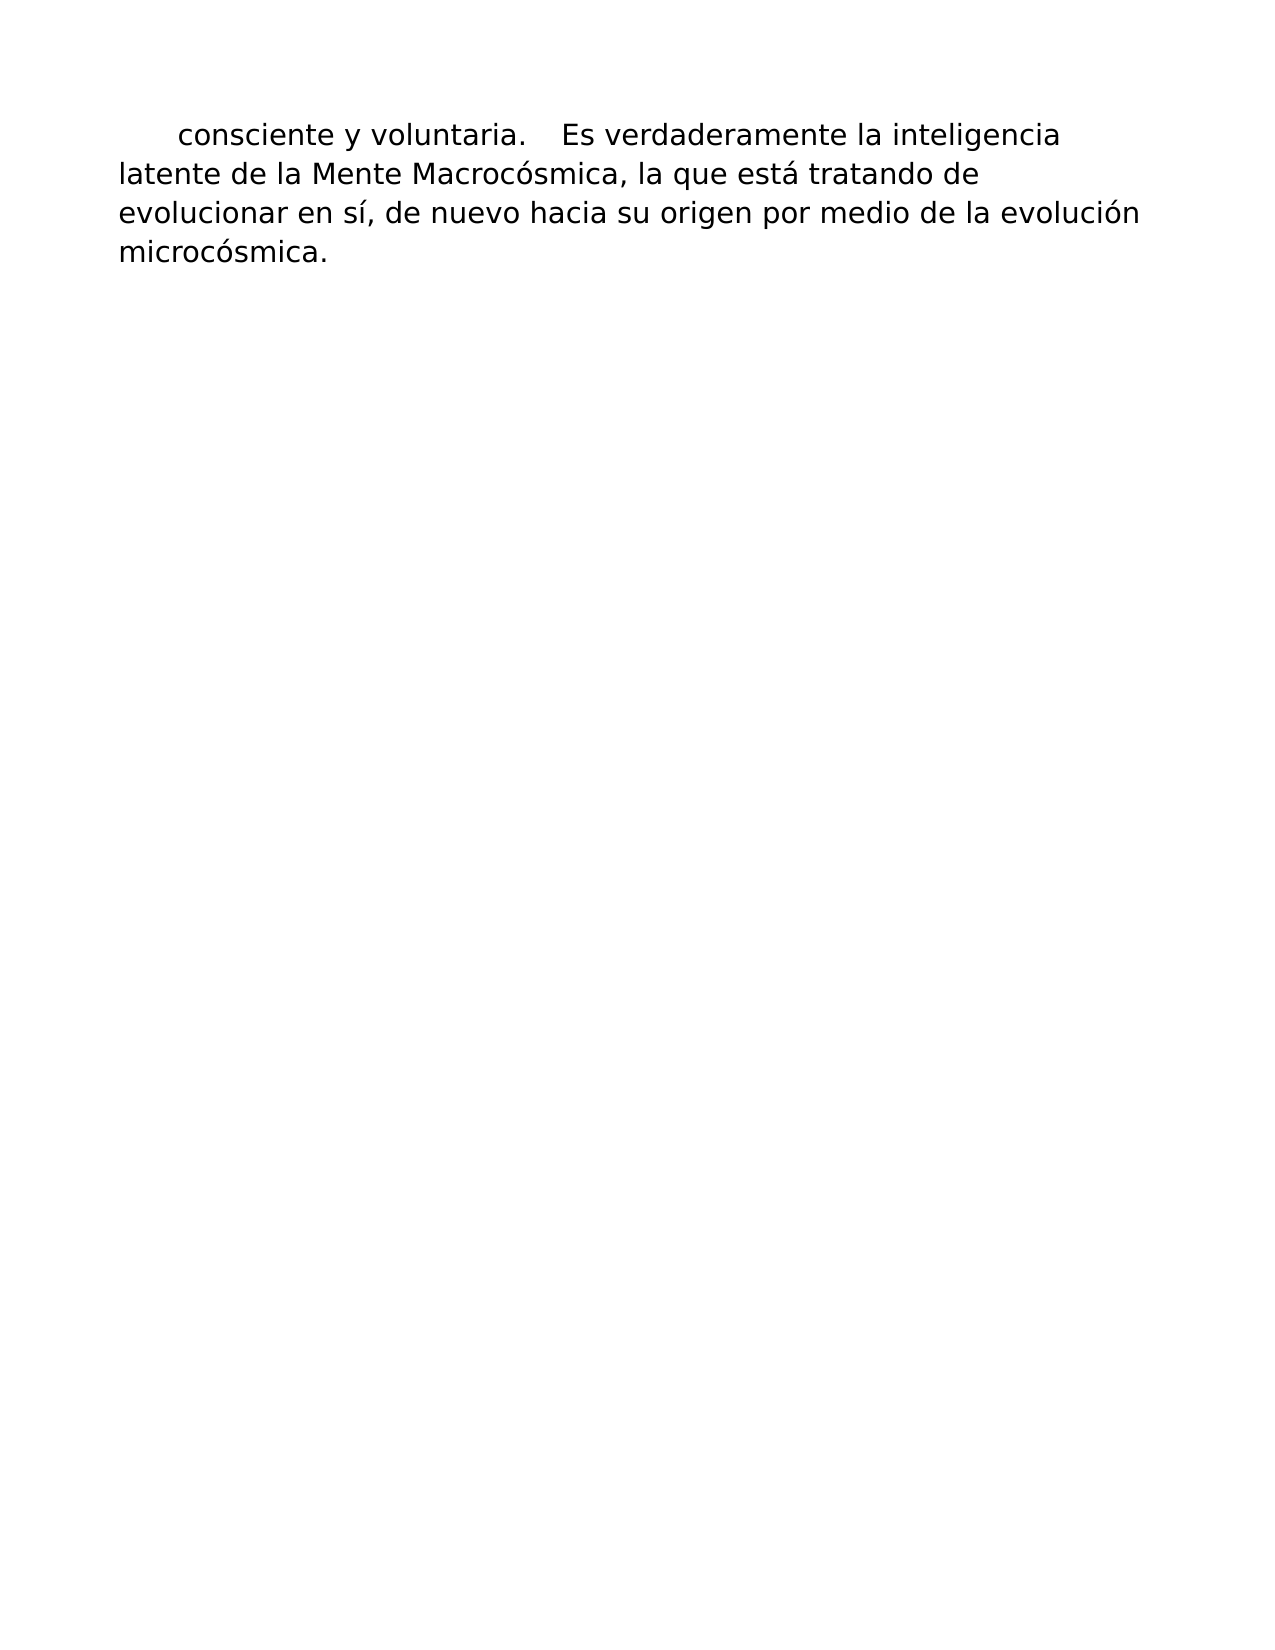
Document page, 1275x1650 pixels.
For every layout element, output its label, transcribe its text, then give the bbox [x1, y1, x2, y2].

text consciente y voluntaria. Es verdaderamente la inteligencia latente de la Mente Macrocósmica, la que está tratando de evolucionar en sí, de nuevo hacia su origen por medio de la evolución microcósmica. [118, 118, 1157, 269]
